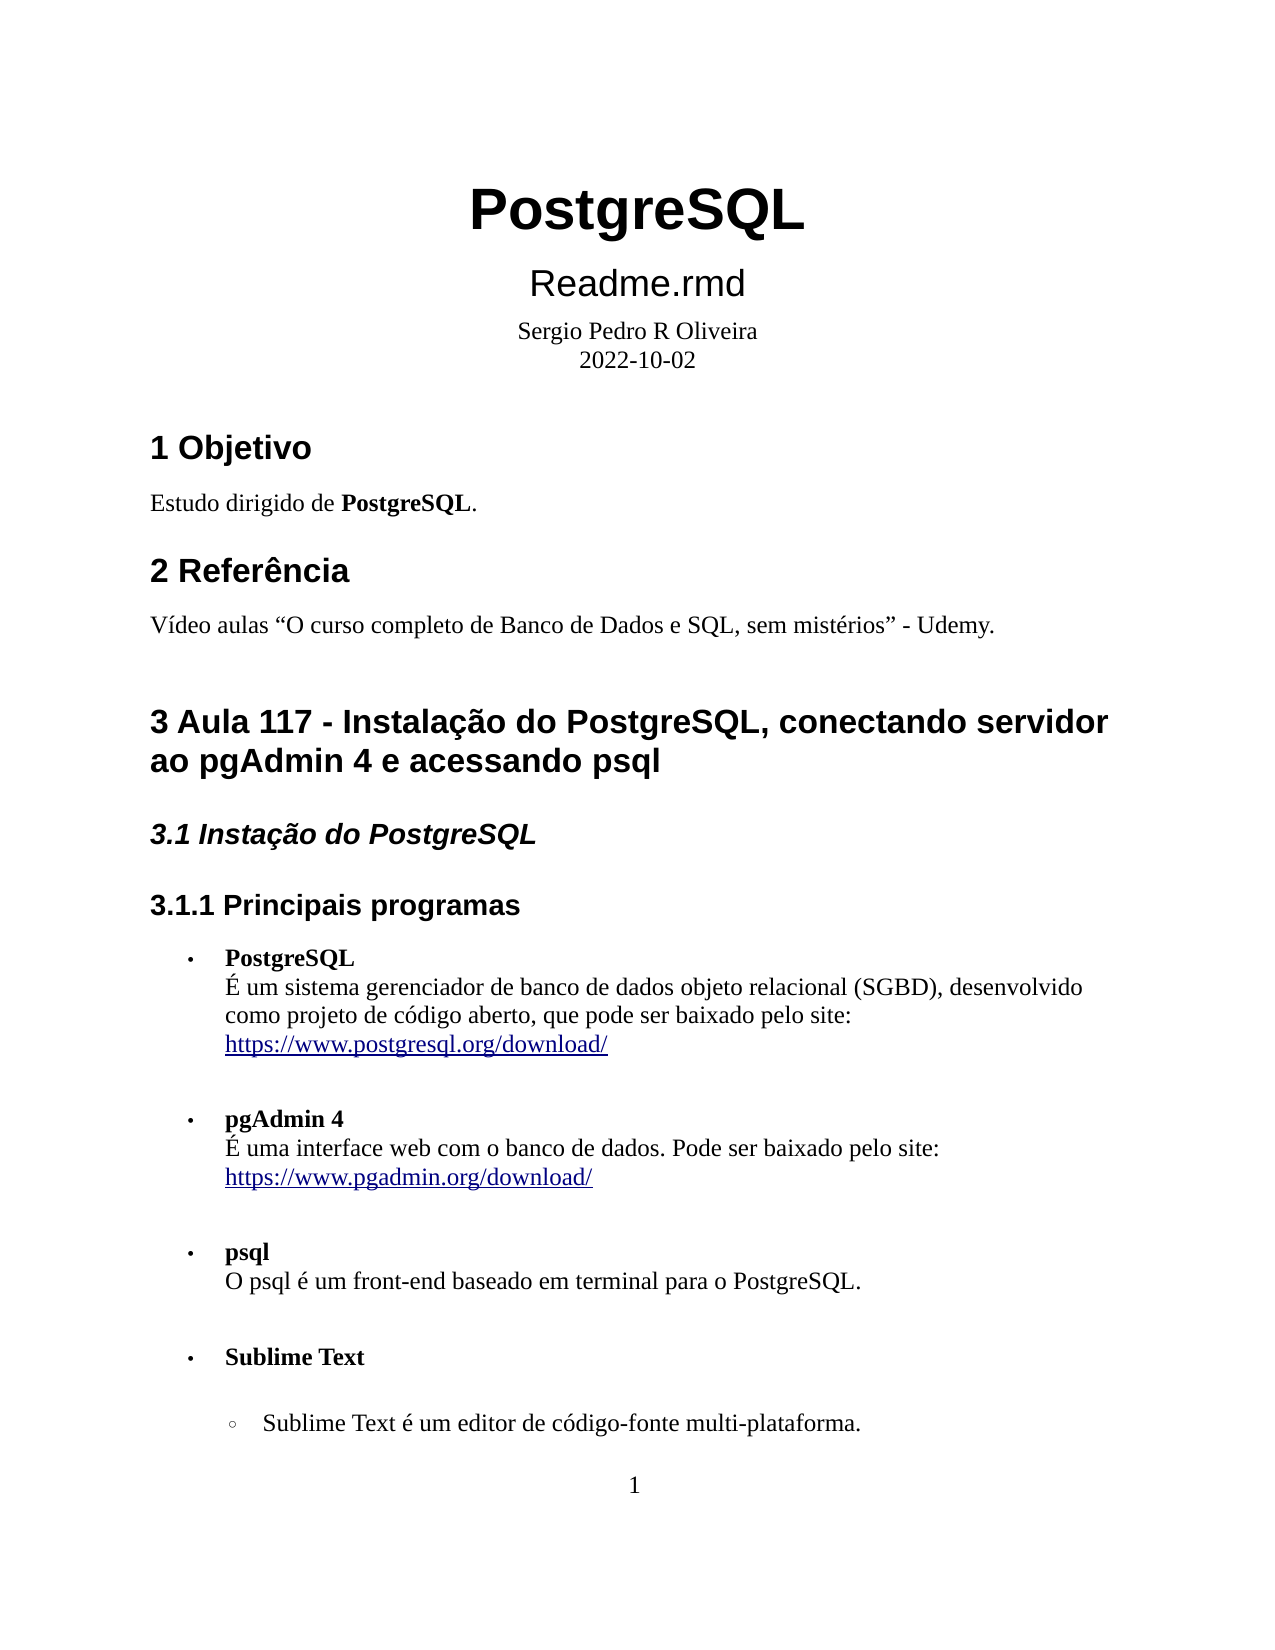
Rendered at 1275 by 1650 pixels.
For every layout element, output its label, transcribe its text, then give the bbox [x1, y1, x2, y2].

subtitle 3.1 Instação do PostgreSQL [150, 817, 1125, 850]
text Sergio Pedro R Oliveira [150, 316, 1125, 345]
title PostgreSQL [150, 175, 1125, 242]
text 2022-10-02 [150, 345, 1125, 374]
text Estudo dirigido de PostgreSQL. [150, 488, 1125, 517]
subtitle 3.1.1 Principais programas [150, 888, 1125, 921]
subtitle 1 Objetivo [150, 428, 1125, 466]
list Sublime Text [187, 1342, 1125, 1399]
list psql O psql é um front-end baseado em terminal para o PostgreSQL. [187, 1237, 1125, 1324]
list PostgreSQL É um sistema gerenciador de banco de dados objeto relacional (SGBD), desenvolvido como projeto de código aberto, que pode ser baixado pelo site: https://www.postgresql.org/download/ [187, 943, 1125, 1087]
subtitle 2 Referência [150, 551, 1125, 589]
text Vídeo aulas “O curso completo de Banco de Dados e SQL, sem mistérios” - Udemy. [150, 611, 1125, 639]
subtitle 3 Aula 117 - Instalação do PostgreSQL, conectando servidor ao pgAdmin 4 e acessando psql [150, 702, 1125, 779]
subtitle Readme.rmd [150, 261, 1125, 304]
list pgAdmin 4 É uma interface web com o banco de dados. Pode ser baixado pelo site: https://www.pgadmin.org/download/ [187, 1104, 1125, 1219]
list Sublime Text é um editor de código-fonte multi-plataforma. [225, 1408, 1125, 1437]
